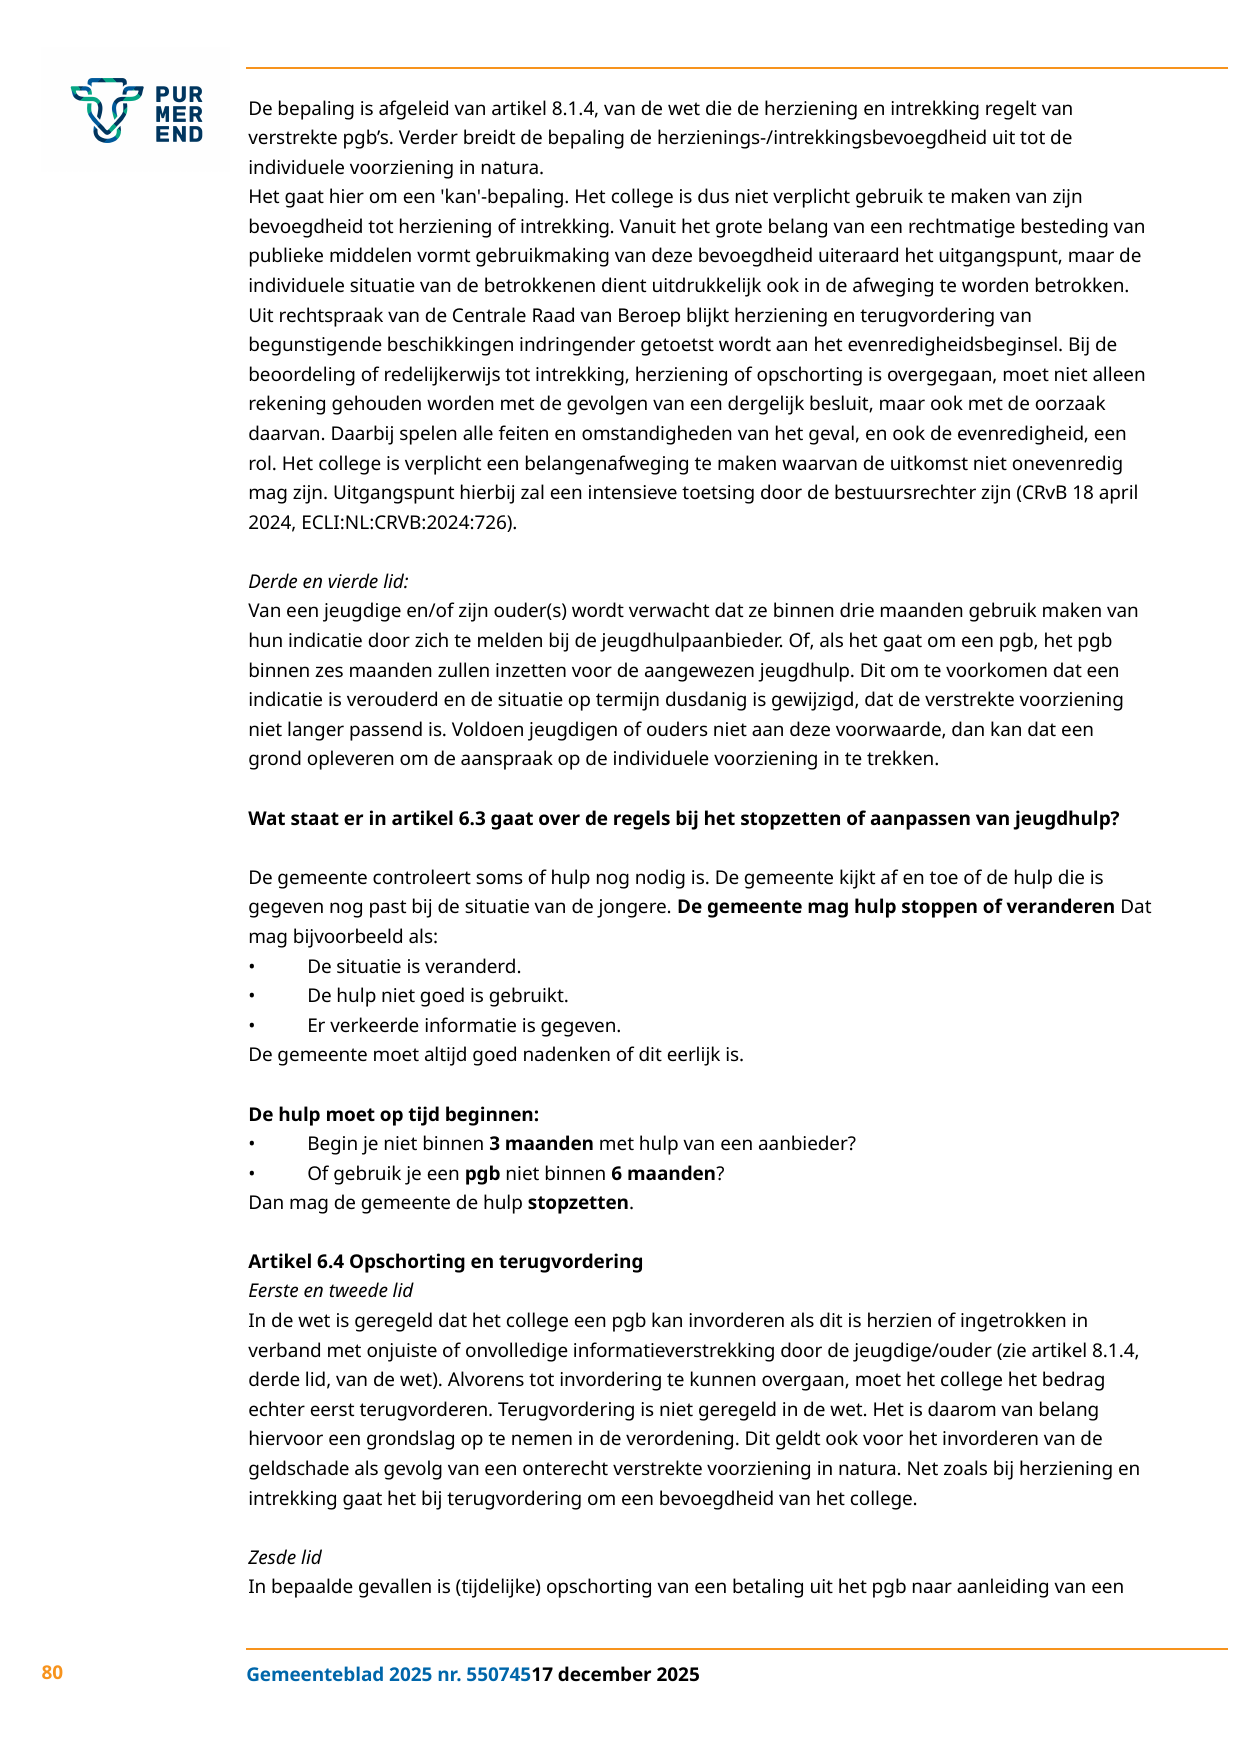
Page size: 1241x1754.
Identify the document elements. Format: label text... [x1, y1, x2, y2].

picture [41, 47, 231, 172]
text Artikel 6.4 Opschorting en terugvordering [248, 1248, 1152, 1274]
text In de wet is geregeld dat het college een pgb kan invorderen als dit is herzien of ingetrokken in verband met onjuiste of onvolledige informatieverstrekking door de jeugdige/ouder (zie artikel 8.1.4, derde lid, van de wet). Alvorens tot invordering te kunnen overgaan, moet het college het bedrag echter eerst terugvorderen. Terugvordering is niet geregeld in de wet. Het is daarom van belang hiervoor een grondslag op te nemen in de verordening. Dit geldt ook voor het invorderen van de geldschade als gevolg van een onterecht verstrekte voorziening in natura. Net zoals bij herziening en intrekking gaat het bij terugvordering om een bevoegdheid van het college. [248, 1307, 1152, 1510]
text Eerste en tweede lid [248, 1278, 1152, 1303]
table_header Wat staat er in artikel 6.3 gaat over de regels bij het stopzetten of aanpassen van jeugdhulp? De gemeente controleert soms of hulp nog nodig is. De gemeente kijkt af en toe of de hulp die is gegeven nog past bij de situatie van de jongere. De gemeente mag hulp stoppen of veranderen Dat mag bijvoorbeeld als: De situatie is veranderd. De hulp niet goed is gebruikt. Er verkeerde informatie is gegeven. De gemeente moet altijd goed nadenken of dit eerlijk is. De hulp moet op tijd beginnen: Begin je niet binnen 3 maanden met hulp van een aanbieder? Of gebruik je een pgb niet binnen 6 maanden? Dan mag de gemeente de hulp stopzetten. [248, 805, 1152, 1215]
text Zesde lid [248, 1544, 1152, 1569]
text Derde en vierde lid: [248, 568, 1152, 594]
text Van een jeugdige en/of zijn ouder(s) wordt verwacht dat ze binnen drie maanden gebruik maken van hun indicatie door zich te melden bij de jeugdhulpaanbieder. Of, als het gaat om een pgb, het pgb binnen zes maanden zullen inzetten voor de aangewezen jeugdhulp. Dit om te voorkomen dat een indicatie is verouderd en de situatie op termijn dusdanig is gewijzigd, dat de verstrekte voorziening niet langer passend is. Voldoen jeugdigen of ouders niet aan deze voorwaarde, dan kan dat een grond opleveren om de aanspraak op de individuele voorziening in te trekken. [248, 598, 1152, 771]
text De bepaling is afgeleid van artikel 8.1.4, van de wet die de herziening en intrekking regelt van verstrekte pgb’s. Verder breidt de bepaling de herzienings-/intrekkingsbevoegdheid uit tot de individuele voorziening in natura. [248, 95, 1152, 180]
text In bepaalde gevallen is (tijdelijke) opschorting van een betaling uit het pgb naar aanleiding van een [248, 1573, 1152, 1599]
text Het gaat hier om een 'kan'-bepaling. Het college is dus niet verplicht gebruik te maken van zijn bevoegdheid tot herziening of intrekking. Vanuit het grote belang van een rechtmatige besteding van publieke middelen vormt gebruikmaking van deze bevoegdheid uiteraard het uitgangspunt, maar de individuele situatie van de betrokkenen dient uitdrukkelijk ook in de afweging te worden betrokken. Uit rechtspraak van de Centrale Raad van Beroep blijkt herziening en terugvordering van begunstigende beschikkingen indringender getoetst wordt aan het evenredigheidsbeginsel. Bij de beoordeling of redelijkerwijs tot intrekking, herziening of opschorting is overgegaan, moet niet alleen rekening gehouden worden met de gevolgen van een dergelijk besluit, maar ook met de oorzaak daarvan. Daarbij spelen alle feiten en omstandigheden van het geval, en ook de evenredigheid, een rol. Het college is verplicht een belangenafweging te maken waarvan de uitkomst niet onevenredig mag zijn. Uitgangspunt hierbij zal een intensieve toetsing door de bestuursrechter zijn (CRvB 18 april 2024, ECLI:NL:CRVB:2024:726). [248, 183, 1152, 535]
